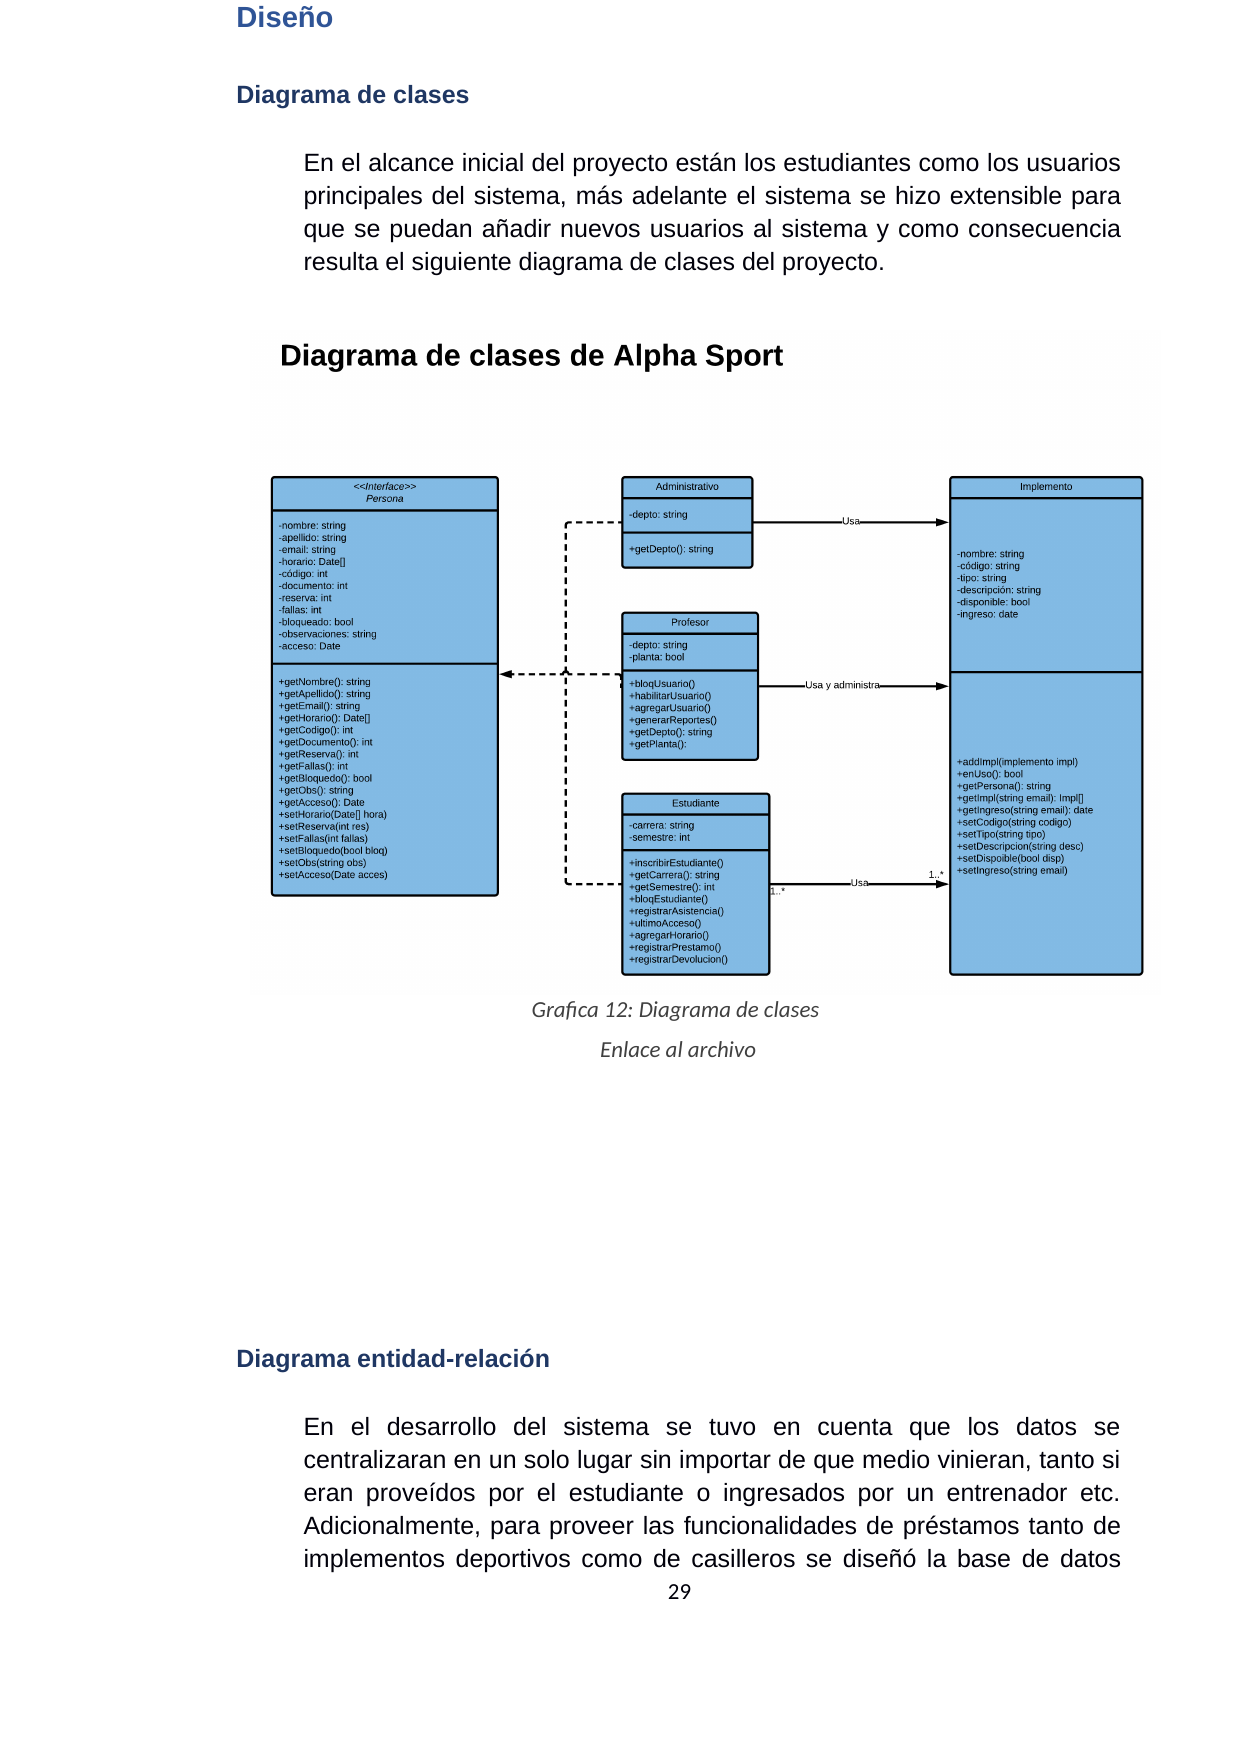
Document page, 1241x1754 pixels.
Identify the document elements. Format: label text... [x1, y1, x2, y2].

subtitle Diagrama de clases [236, 79, 1122, 108]
text Enlace al archivo [236, 1035, 1122, 1063]
subtitle Diseño [236, 0, 1122, 33]
text En el alcance inicial del proyecto están los estudiantes como los usuarios principales del sistema, más adelante el sistema se hizo extensible para que se puedan añadir nuevos usuarios al sistema y como consecuencia resulta el siguiente diagrama de clases del proyecto. [229, 148, 1122, 276]
text En el desarrollo del sistema se tuvo en cuenta que los datos se centralizaran en un solo lugar sin importar de que medio vinieran, tanto si eran proveídos por el estudiante o ingresados por un entrenador etc. Adicionalmente, para proveer las funcionalidades de préstamos tanto de implementos deportivos como de casilleros se diseñó la base de datos [303, 1412, 1122, 1573]
text Grafica 12: Diagrama de clases [236, 337, 1122, 1023]
subtitle Diagrama entidad-relación [236, 1344, 1122, 1373]
